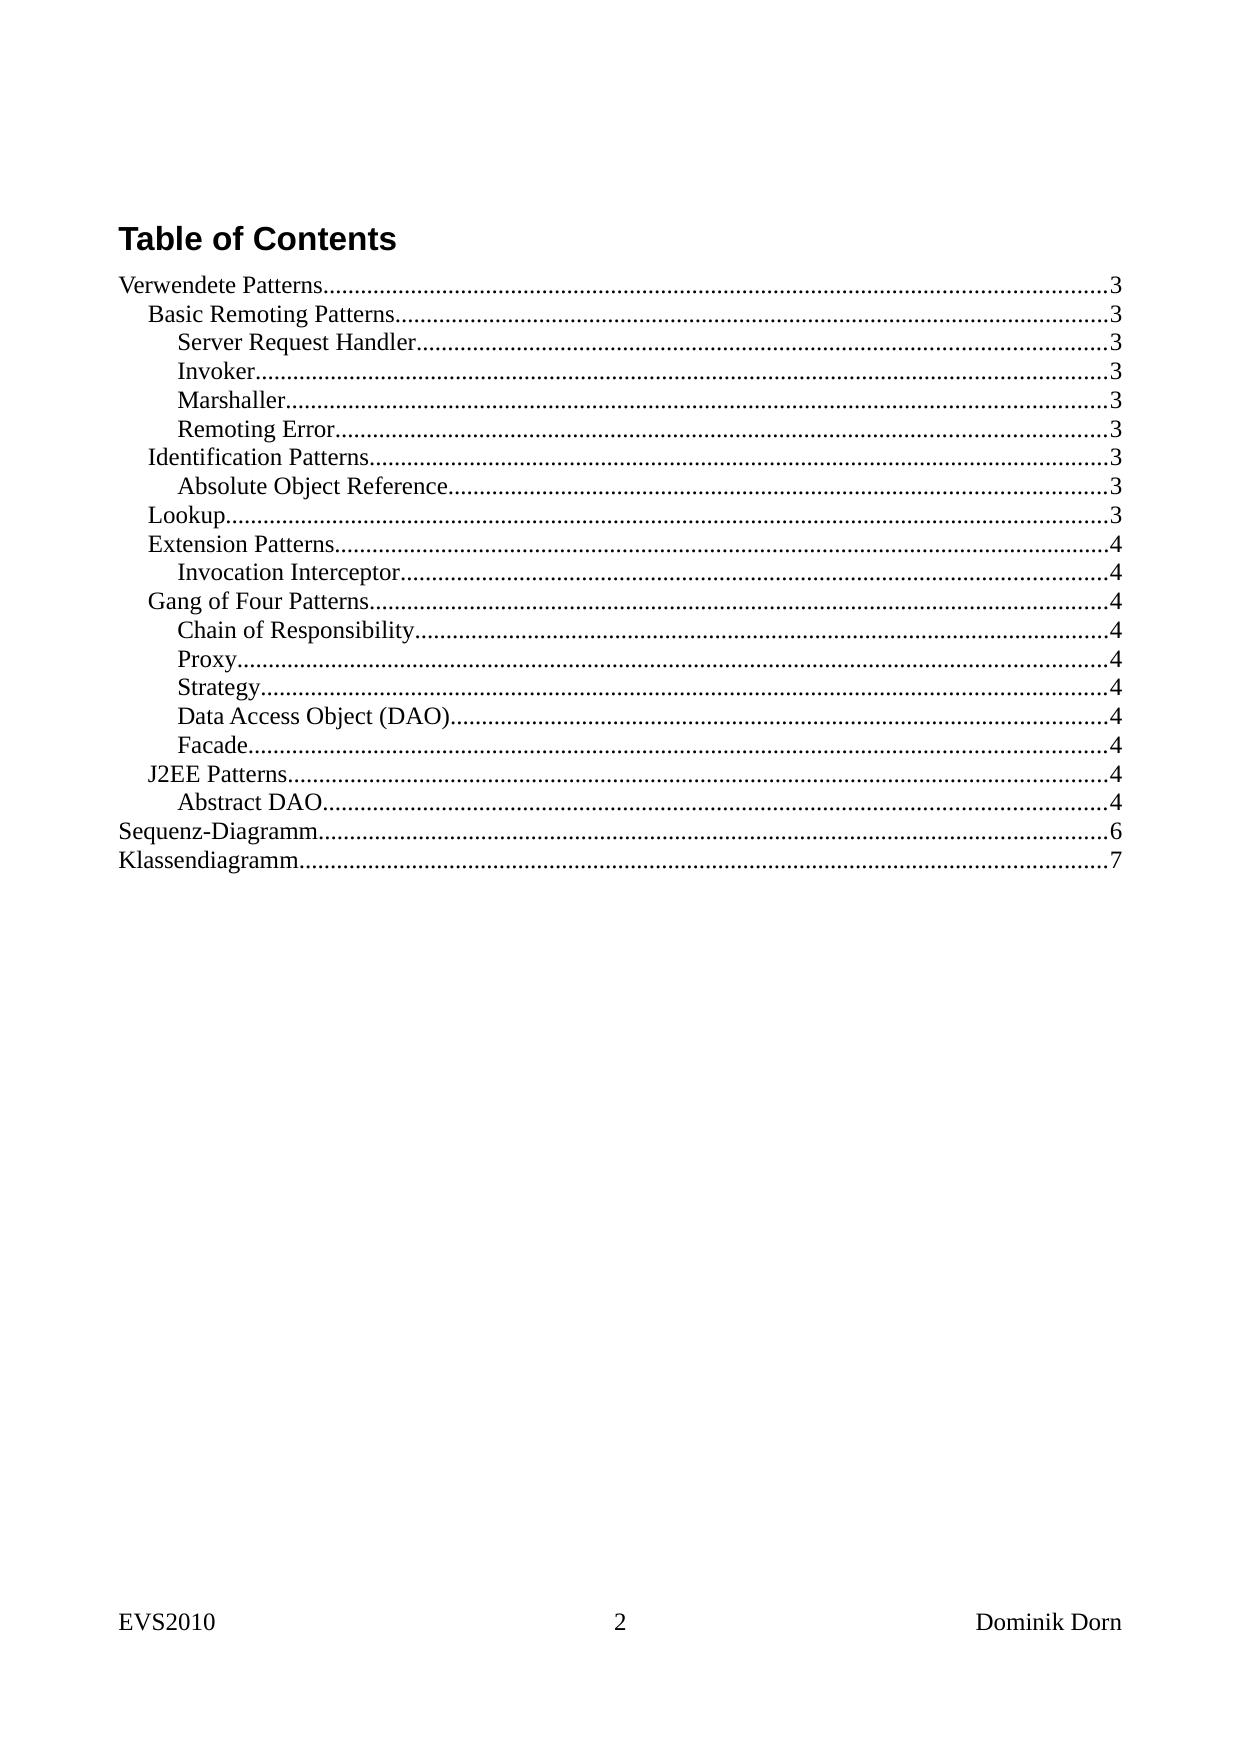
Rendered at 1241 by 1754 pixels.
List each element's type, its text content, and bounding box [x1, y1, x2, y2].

text Proxy 4 [177, 644, 1122, 672]
text Strategy 4 [177, 672, 1122, 701]
text Abstract DAO 4 [177, 787, 1122, 816]
subtitle Table of Contents [118, 219, 1122, 257]
text Verwendete Patterns 3 [118, 270, 1122, 299]
text Server Request Handler 3 [177, 327, 1122, 356]
text Sequenz-Diagramm 6 [118, 816, 1122, 845]
text Basic Remoting Patterns 3 [148, 299, 1122, 327]
text Facade 4 [177, 730, 1122, 759]
text Identification Patterns 3 [148, 442, 1122, 471]
text Klassendiagramm 7 [118, 845, 1122, 874]
text Chain of Responsibility 4 [177, 615, 1122, 644]
text Extension Patterns 4 [148, 529, 1122, 557]
text Lookup 3 [148, 500, 1122, 529]
text Marshaller 3 [177, 385, 1122, 414]
text Invoker 3 [177, 356, 1122, 385]
text Absolute Object Reference 3 [177, 471, 1122, 500]
text Data Access Object (DAO) 4 [177, 701, 1122, 730]
text J2EE Patterns 4 [148, 759, 1122, 787]
text Gang of Four Patterns 4 [148, 586, 1122, 615]
text Remoting Error 3 [177, 414, 1122, 442]
text Invocation Interceptor 4 [177, 557, 1122, 586]
